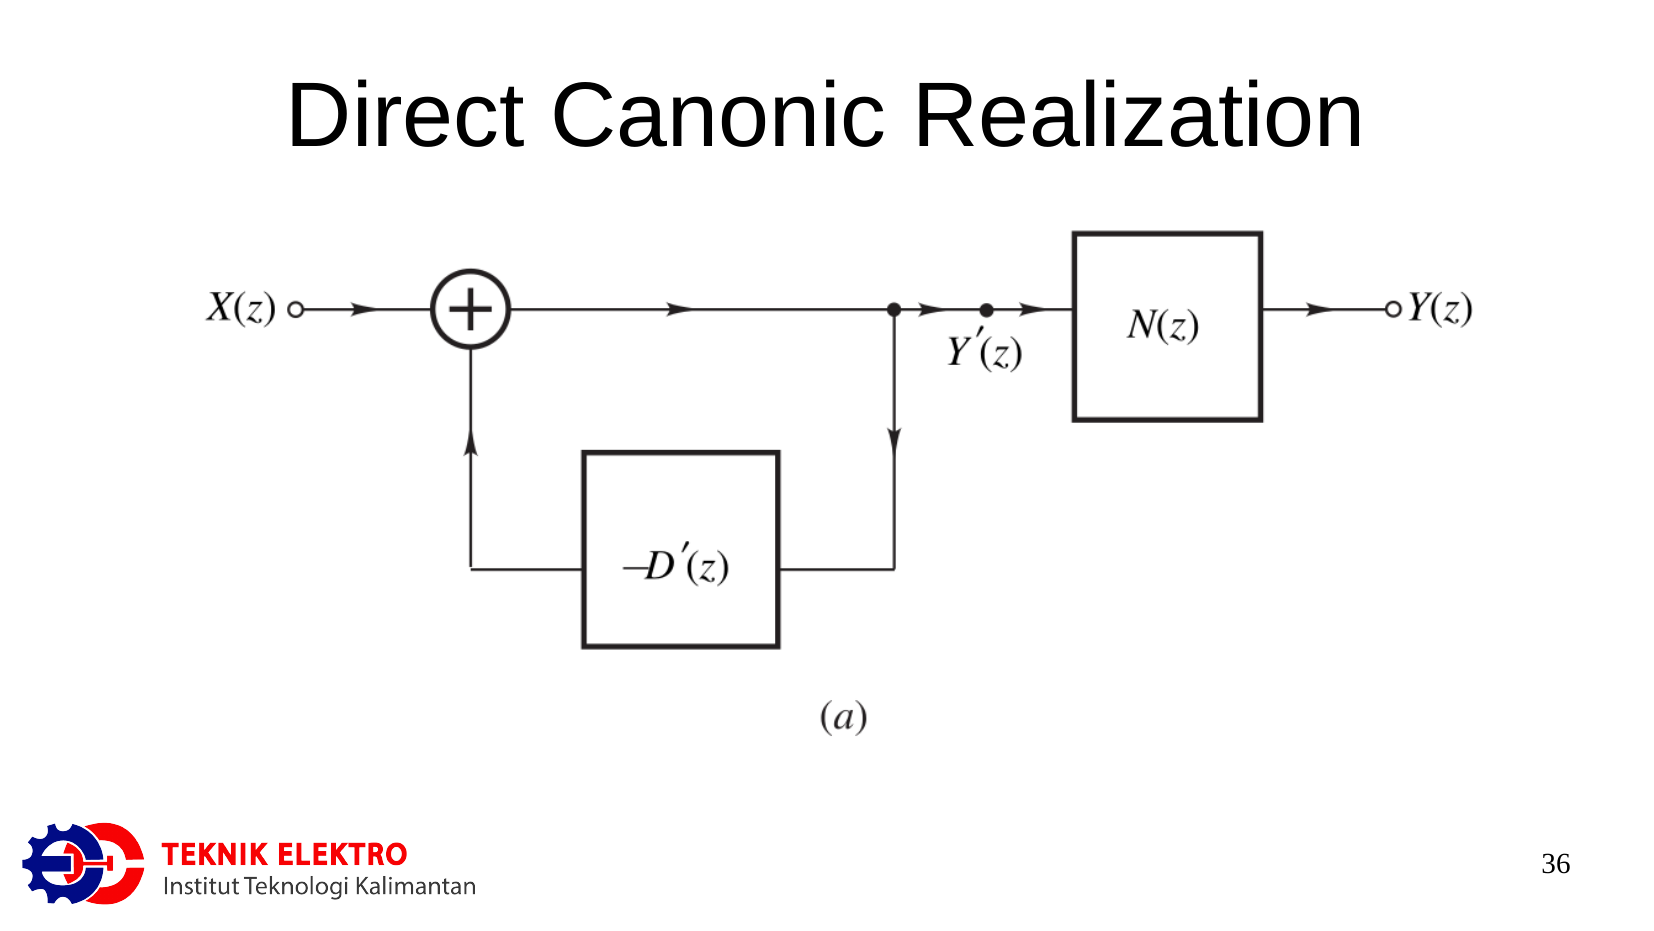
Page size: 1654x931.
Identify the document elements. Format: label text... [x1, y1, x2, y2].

title Direct Canonic Realization [82, 37, 1571, 193]
picture [164, 217, 1490, 758]
picture [21, 784, 476, 931]
